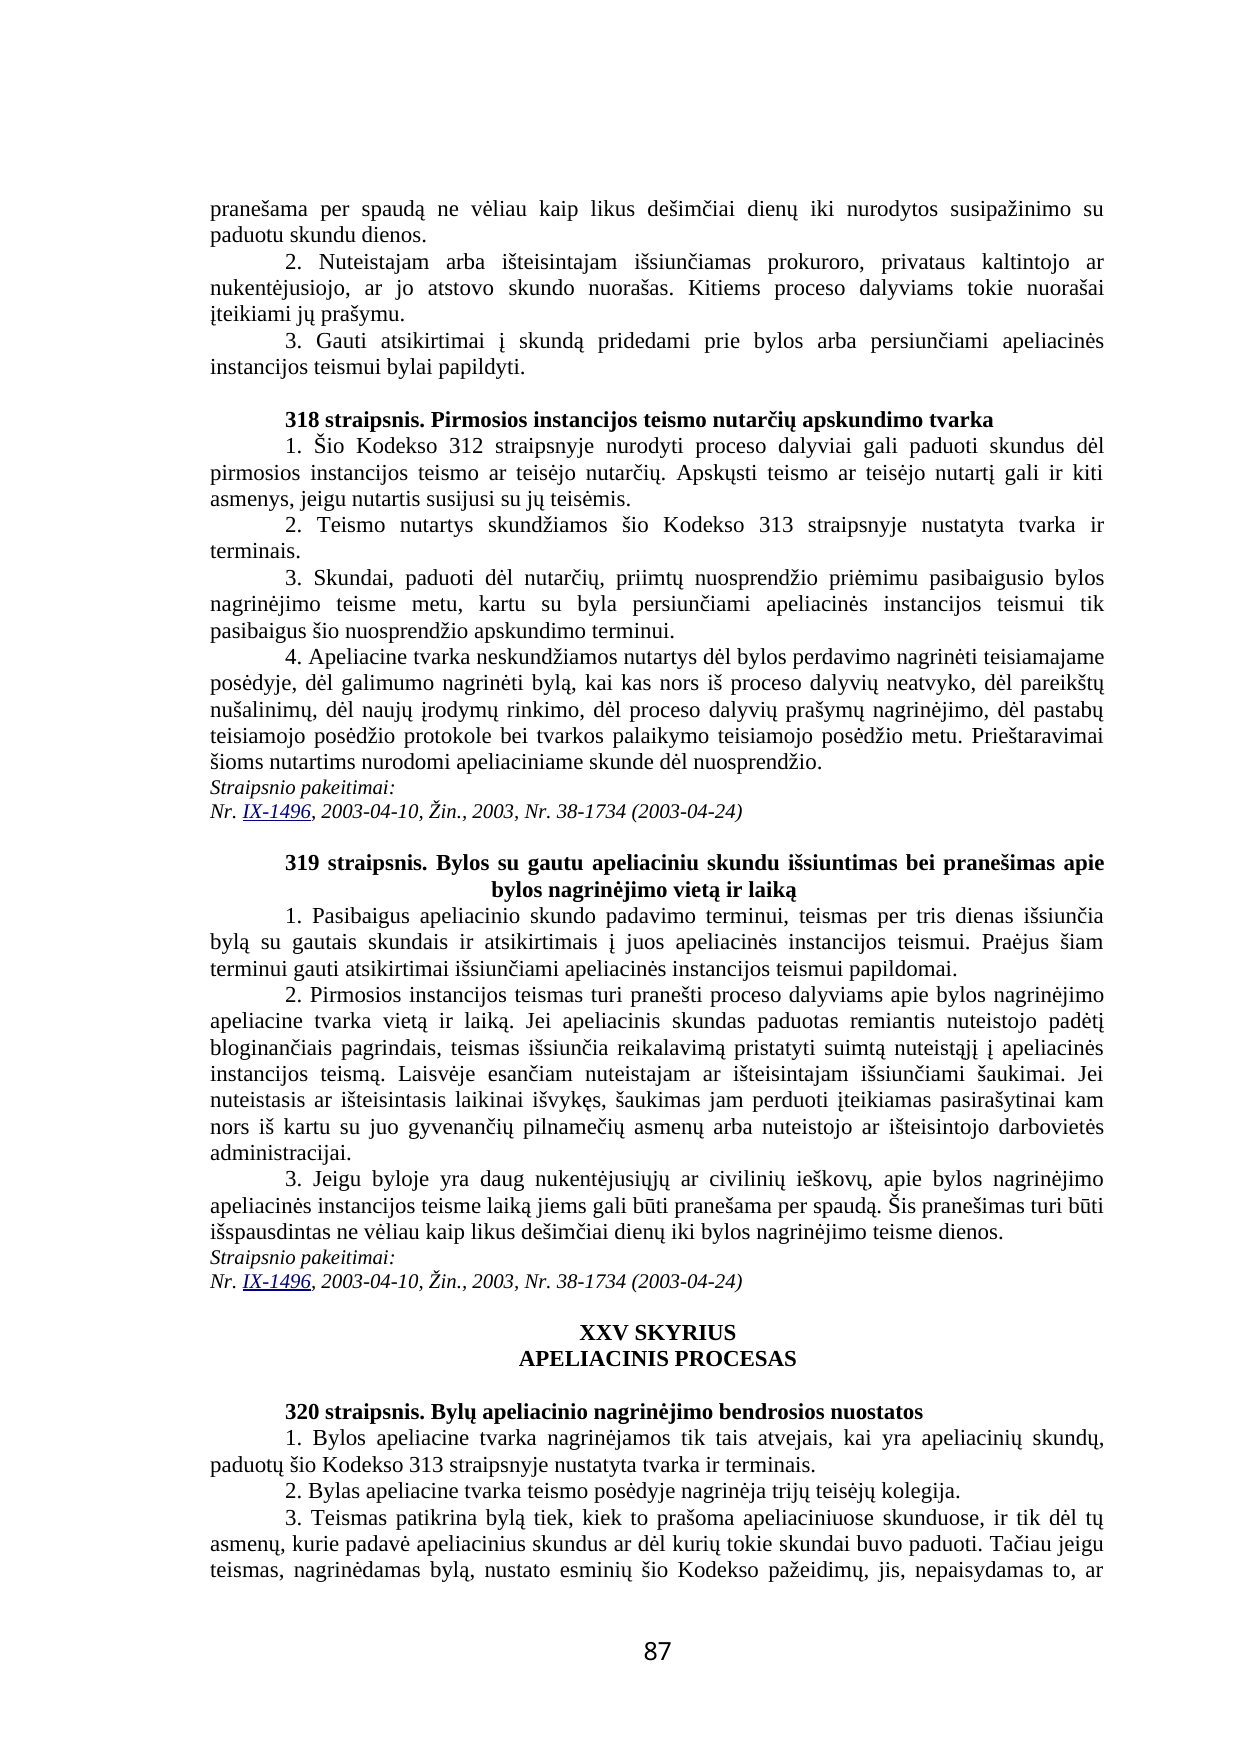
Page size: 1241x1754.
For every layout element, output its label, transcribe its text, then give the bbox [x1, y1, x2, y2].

text 3. Teismas patikrina bylą tiek, kiek to prašoma apeliaciniuose skunduose, ir tik dėl tų asmenų, kurie padavė apeliacinius skundus ar dėl kurių tokie skundai buvo paduoti. Tačiau jeigu teismas, nagrinėdamas bylą, nustato esminių šio Kodekso pažeidimų, jis, nepaisydamas to, ar [210, 1503, 1106, 1583]
text Nr. IX-1496, 2003-04-10, Žin., 2003, Nr. 38-1734 (2003-04-24) [210, 1269, 1106, 1293]
text 1. Šio Kodekso 312 straipsnyje nurodyti proceso dalyviai gali paduoti skundus dėl pirmosios instancijos teismo ar teisėjo nutarčių. Apskųsti teismo ar teisėjo nutartį gali ir kiti asmenys, jeigu nutartis susijusi su jų teisėmis. [210, 432, 1106, 511]
text 1. Pasibaigus apeliacinio skundo padavimo terminui, teismas per tris dienas išsiunčia bylą su gautais skundais ir atsikirtimais į juos apeliacinės instancijos teismui. Praėjus šiam terminui gauti atsikirtimai išsiunčiami apeliacinės instancijos teismui papildomai. [210, 902, 1106, 981]
text 3. Skundai, paduoti dėl nutarčių, priimtų nuosprendžio priėmimu pasibaigusio bylos nagrinėjimo teisme metu, kartu su byla persiunčiami apeliacinės instancijos teismui tik pasibaigus šio nuosprendžio apskundimo terminui. [210, 564, 1106, 643]
text 2. Bylas apeliacine tvarka teismo posėdyje nagrinėja trijų teisėjų kolegija. [210, 1477, 1106, 1503]
text Straipsnio pakeitimai: [210, 1244, 1106, 1269]
text 319 straipsnis. Bylos su gautu apeliaciniu skundu išsiuntimas bei pranešimas apie bylos nagrinėjimo vietą ir laiką [285, 849, 1106, 902]
text Straipsnio pakeitimai: [210, 775, 1106, 799]
text 2. Nuteistajam arba išteisintajam išsiunčiamas prokuroro, privataus kaltintojo ar nukentėjusiojo, ar jo atstovo skundo nuorašas. Kitiems proceso dalyviams tokie nuorašai įteikiami jų prašymu. [210, 248, 1106, 327]
text pranešama per spaudą ne vėliau kaip likus dešimčiai dienų iki nurodytos susipažinimo su paduotu skundu dienos. [210, 195, 1106, 248]
text 4. Apeliacine tvarka neskundžiamos nutartys dėl bylos perdavimo nagrinėti teisiamajame posėdyje, dėl galimumo nagrinėti bylą, kai kas nors iš proceso dalyvių neatvyko, dėl pareikštų nušalinimų, dėl naujų įrodymų rinkimo, dėl proceso dalyvių prašymų nagrinėjimo, dėl pastabų teisiamojo posėdžio protokole bei tvarkos palaikymo teisiamojo posėdžio metu. Prieštaravimai šioms nutartims nurodomi apeliaciniame skunde dėl nuosprendžio. [210, 643, 1106, 775]
text Nr. IX-1496, 2003-04-10, Žin., 2003, Nr. 38-1734 (2003-04-24) [210, 799, 1106, 823]
text 320 straipsnis. Bylų apeliacinio nagrinėjimo bendrosios nuostatos [210, 1398, 1106, 1424]
text 1. Bylos apeliacine tvarka nagrinėjamos tik tais atvejais, kai yra apeliacinių skundų, paduotų šio Kodekso 313 straipsnyje nustatyta tvarka ir terminais. [210, 1424, 1106, 1477]
subtitle XXV skyrius [210, 1319, 1106, 1345]
text 2. Pirmosios instancijos teismas turi pranešti proceso dalyviams apie bylos nagrinėjimo apeliacine tvarka vietą ir laiką. Jei apeliacinis skundas paduotas remiantis nuteistojo padėtį bloginančiais pagrindais, teismas išsiunčia reikalavimą pristatyti suimtą nuteistąjį į apeliacinės instancijos teismą. Laisvėje esančiam nuteistajam ar išteisintajam išsiunčiami šaukimai. Jei nuteistasis ar išteisintasis laikinai išvykęs, šaukimas jam perduoti įteikiamas pasirašytinai kam nors iš kartu su juo gyvenančių pilnamečių asmenų arba nuteistojo ar išteisintojo darbovietės administracijai. [210, 981, 1106, 1166]
text Apeliacinis procesas [210, 1345, 1106, 1372]
text 3. Jeigu byloje yra daug nukentėjusiųjų ar civilinių ieškovų, apie bylos nagrinėjimo apeliacinės instancijos teisme laiką jiems gali būti pranešama per spaudą. Šis pranešimas turi būti išspausdintas ne vėliau kaip likus dešimčiai dienų iki bylos nagrinėjimo teisme dienos. [210, 1166, 1106, 1244]
text 2. Teismo nutartys skundžiamos šio Kodekso 313 straipsnyje nustatyta tvarka ir terminais. [210, 511, 1106, 564]
text 3. Gauti atsikirtimai į skundą pridedami prie bylos arba persiunčiami apeliacinės instancijos teismui bylai papildyti. [210, 327, 1106, 379]
text 318 straipsnis. Pirmosios instancijos teismo nutarčių apskundimo tvarka [285, 406, 1106, 432]
